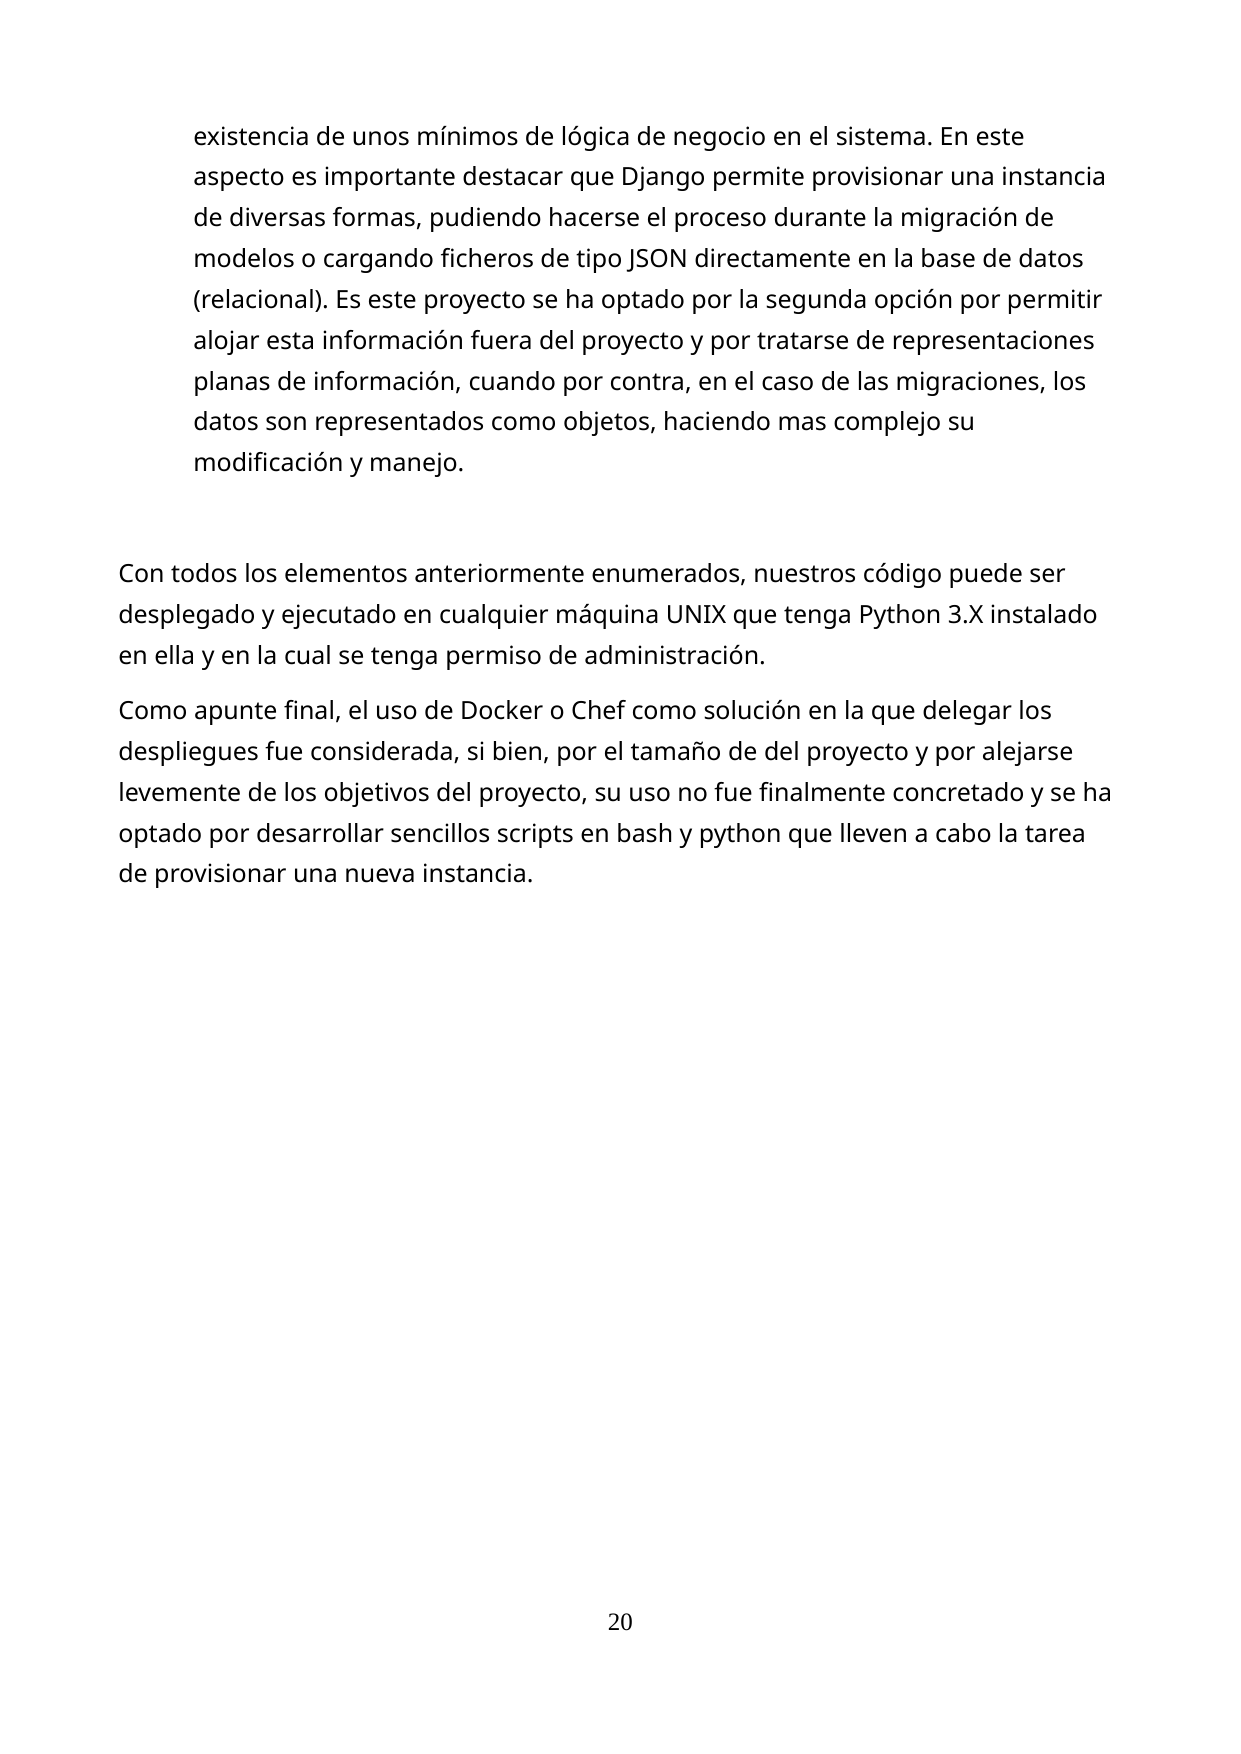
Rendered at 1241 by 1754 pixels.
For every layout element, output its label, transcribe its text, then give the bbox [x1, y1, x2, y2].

text Con todos los elementos anteriormente enumerados, nuestros código puede ser desplegado y ejecutado en cualquier máquina UNIX que tenga Python 3.X instalado en ella y en la cual se tenga permiso de administración. [118, 556, 1122, 671]
list existencia de unos mínimos de lógica de negocio en el sistema. En este aspecto es importante destacar que Django permite provisionar una instancia de diversas formas, pudiendo hacerse el proceso durante la migración de modelos o cargando ficheros de tipo JSON directamente en la base de datos (relacional). Es este proyecto se ha optado por la segunda opción por permitir alojar esta información fuera del proyecto y por tratarse de representaciones planas de información, cuando por contra, en el caso de las migraciones, los datos son representados como objetos, haciendo mas complejo su modificación y manejo. [156, 118, 1122, 479]
text Como apunte final, el uso de Docker o Chef como solución en la que delegar los despliegues fue considerada, si bien, por el tamaño de del proyecto y por alejarse levemente de los objetivos del proyecto, su uso no fue finalmente concretado y se ha optado por desarrollar sencillos scripts en bash y python que lleven a cabo la tarea de provisionar una nueva instancia. [118, 693, 1122, 890]
